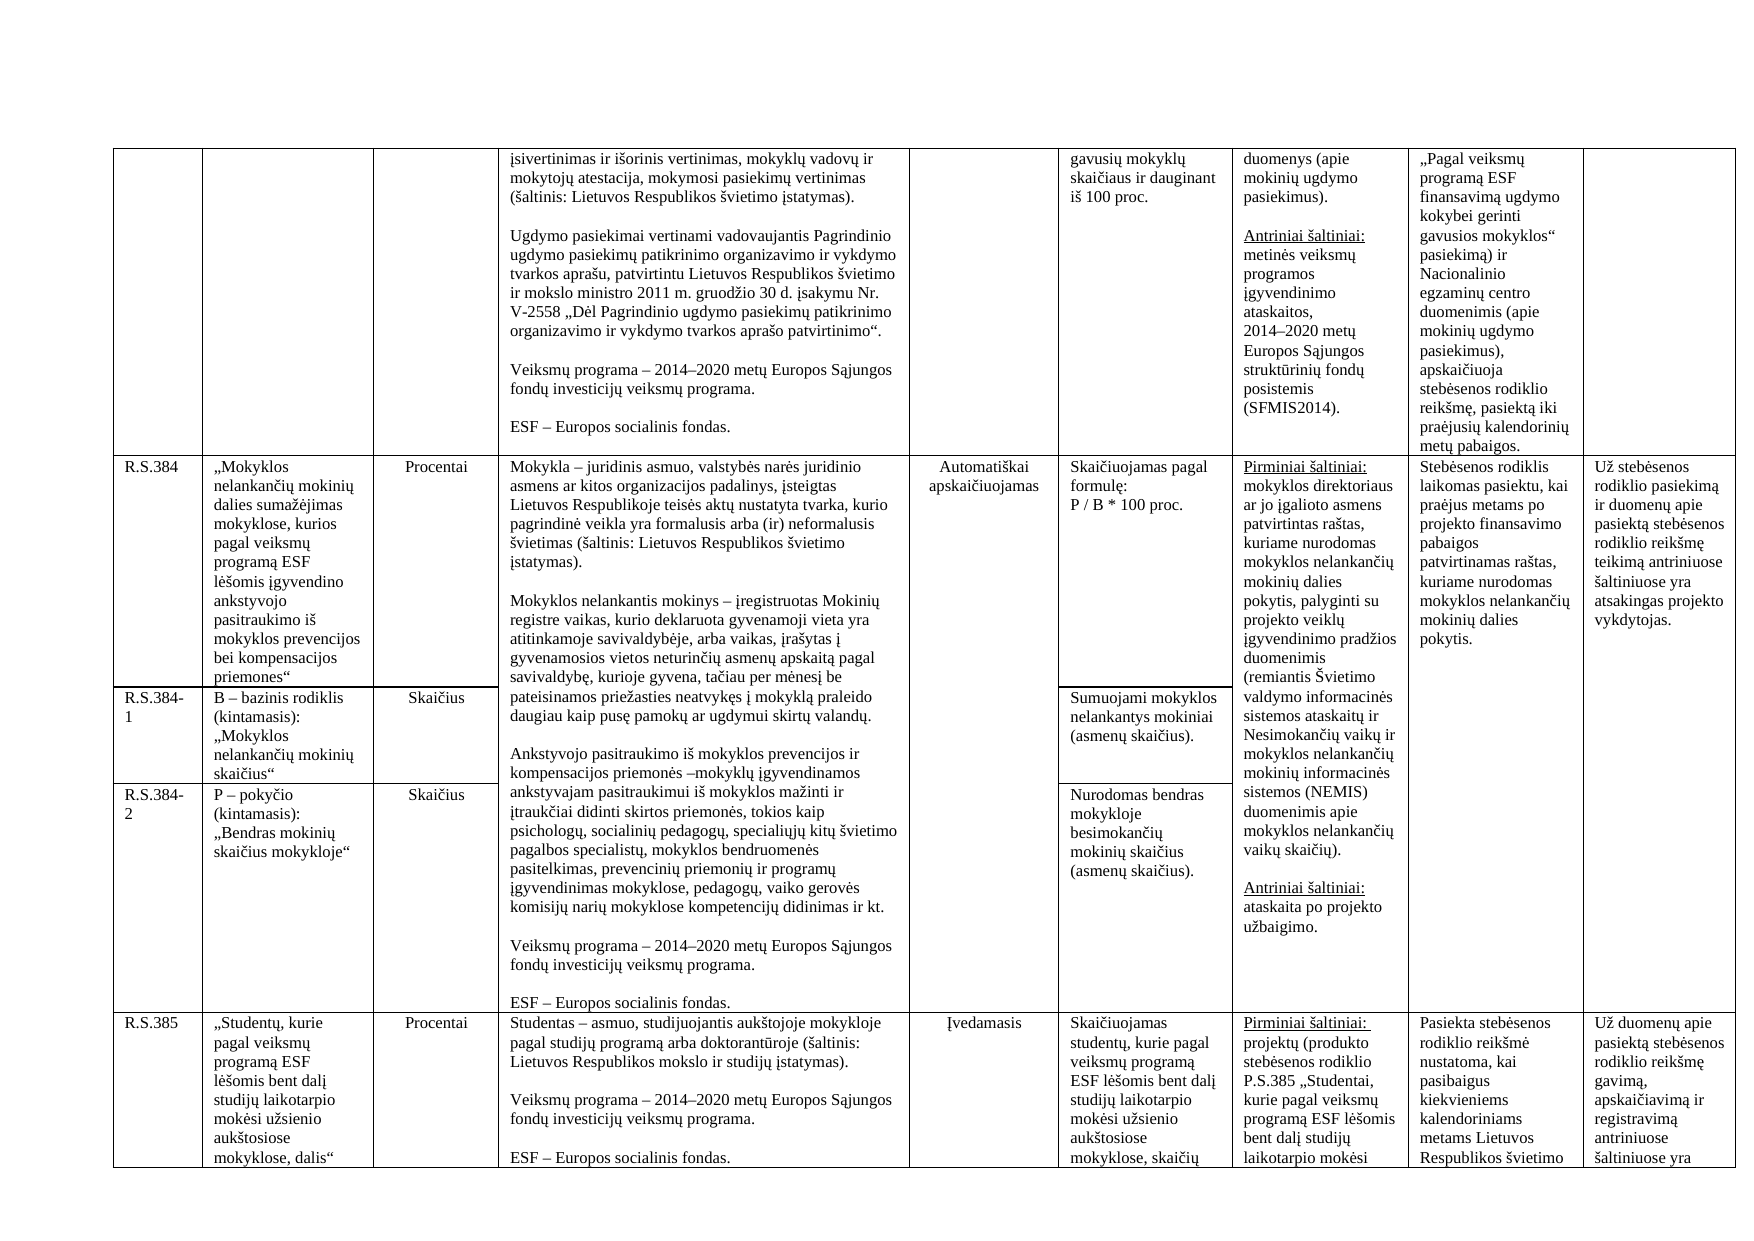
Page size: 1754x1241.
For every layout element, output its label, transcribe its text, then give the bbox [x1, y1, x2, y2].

table_cell Sumuojami mokyklos nelankantys mokiniai (asmenų skaičius). [1059, 688, 1232, 783]
table_cell Skaičiuojamas pagal formulę: P / B * 100 proc. [1059, 456, 1232, 686]
table_cell Stebėsenos rodiklis laikomas pasiektu, kai praėjus metams po projekto finansavimo pabaigos patvirtinamas raštas, kuriame nurodomas mokyklos nelankančių mokinių dalies pokytis. [1409, 456, 1583, 1012]
table_cell Skaičius [374, 784, 498, 1012]
table_cell Pirminiai šaltiniai: projektų (produkto stebėsenos rodiklio P.S.385 „Studentai, kurie pagal veiksmų programą ESF lėšomis bent dalį studijų laikotarpio mokėsi [1233, 1013, 1408, 1167]
table_cell Nurodomas bendras mokykloje besimokančių mokinių skaičius (asmenų skaičius). [1059, 784, 1232, 1012]
table_cell Procentai [374, 456, 498, 686]
table_cell „Mokyklos nelankančių mokinių dalies sumažėjimas mokyklose, kurios pagal veiksmų programą ESF lėšomis įgyvendino ankstyvojo pasitraukimo iš mokyklos prevencijos bei kompensacijos priemones“ [203, 456, 373, 686]
table_cell Procentai [374, 1013, 498, 1167]
table_cell Už duomenų apie pasiektą stebėsenos rodiklio reikšmę gavimą, apskaičiavimą ir registravimą antriniuose šaltiniuose yra [1584, 1013, 1735, 1167]
table_cell [203, 149, 373, 455]
table_cell R.S.385 [114, 1013, 202, 1167]
table_cell duomenys (apie mokinių ugdymo pasiekimus). Antriniai šaltiniai: metinės veiksmų programos įgyvendinimo ataskaitos, 2014–2020 metų Europos Sąjungos struktūrinių fondų posistemis (SFMIS2014). [1233, 149, 1408, 455]
table_cell [114, 149, 202, 455]
table_cell Įvedamasis [910, 1013, 1058, 1167]
table_cell Mokykla – juridinis asmuo, valstybės narės juridinio asmens ar kitos organizacijos padalinys, įsteigtas Lietuvos Respublikoje teisės aktų nustatyta tvarka, kurio pagrindinė veikla yra formalusis arba (ir) neformalusis švietimas (šaltinis: Lietuvos Respublikos švietimo įstatymas). Mokyklos nelankantis mokinys – įregistruotas Mokinių registre vaikas, kurio deklaruota gyvenamoji vieta yra atitinkamoje savivaldybėje, arba vaikas, įrašytas į gyvenamosios vietos neturinčių asmenų apskaitą pagal savivaldybę, kurioje gyvena, tačiau per mėnesį be pateisinamos priežasties neatvykęs į mokyklą praleido daugiau kaip pusę pamokų ar ugdymui skirtų valandų. Ankstyvojo pasitraukimo iš mokyklos prevencijos ir kompensacijos priemonės –mokyklų įgyvendinamos ankstyvajam pasitraukimui iš mokyklos mažinti ir įtraukčiai didinti skirtos priemonės, tokios kaip psichologų, socialinių pedagogų, specialiųjų kitų švietimo pagalbos specialistų, mokyklos bendruomenės pasitelkimas, prevencinių priemonių ir programų įgyvendinimas mokyklose, pedagogų, vaiko gerovės komisijų narių mokyklose kompetencijų didinimas ir kt. Veiksmų programa – 2014–2020 metų Europos Sąjungos fondų investicijų veiksmų programa. ESF – Europos socialinis fondas. [499, 456, 909, 1012]
table_cell „Pagal veiksmų programą ESF finansavimą ugdymo kokybei gerinti gavusios mokyklos“ pasiekimą) ir Nacionalinio egzaminų centro duomenimis (apie mokinių ugdymo pasiekimus), apskaičiuoja stebėsenos rodiklio reikšmę, pasiektą iki praėjusių kalendorinių metų pabaigos. [1409, 149, 1583, 455]
table_cell [910, 149, 1058, 455]
table_cell gavusių mokyklų skaičiaus ir dauginant iš 100 proc. [1059, 149, 1232, 455]
table_cell Skaičius [374, 688, 498, 783]
table_cell įsivertinimas ir išorinis vertinimas, mokyklų vadovų ir mokytojų atestacija, mokymosi pasiekimų vertinimas (šaltinis: Lietuvos Respublikos švietimo įstatymas). Ugdymo pasiekimai vertinami vadovaujantis Pagrindinio ugdymo pasiekimų patikrinimo organizavimo ir vykdymo tvarkos aprašu, patvirtintu Lietuvos Respublikos švietimo ir mokslo ministro 2011 m. gruodžio 30 d. įsakymu Nr. V-2558 „Dėl Pagrindinio ugdymo pasiekimų patikrinimo organizavimo ir vykdymo tvarkos aprašo patvirtinimo“. Veiksmų programa – 2014–2020 metų Europos Sąjungos fondų investicijų veiksmų programa. ESF – Europos socialinis fondas. [499, 149, 909, 455]
table_cell R.S.384 [114, 456, 202, 686]
table_cell Studentas – asmuo, studijuojantis aukštojoje mokykloje pagal studijų programą arba doktorantūroje (šaltinis: Lietuvos Respublikos mokslo ir studijų įstatymas). Veiksmų programa – 2014–2020 metų Europos Sąjungos fondų investicijų veiksmų programa. ESF – Europos socialinis fondas. [499, 1013, 909, 1167]
table_cell [1584, 149, 1735, 455]
table_cell Automatiškai apskaičiuojamas [910, 456, 1058, 1012]
table_cell P – pokyčio (kintamasis): „Bendras mokinių skaičius mokykloje“ [203, 784, 373, 1012]
table_cell R.S.384-1 [114, 688, 202, 783]
table_cell Pirminiai šaltiniai: mokyklos direktoriaus ar jo įgalioto asmens patvirtintas raštas, kuriame nurodomas mokyklos nelankančių mokinių dalies pokytis, palyginti su projekto veiklų įgyvendinimo pradžios duomenimis (remiantis Švietimo valdymo informacinės sistemos ataskaitų ir Nesimokančių vaikų ir mokyklos nelankančių mokinių informacinės sistemos (NEMIS) duomenimis apie mokyklos nelankančių vaikų skaičių). Antriniai šaltiniai: ataskaita po projekto užbaigimo. [1233, 456, 1408, 1012]
table_cell Pasiekta stebėsenos rodiklio reikšmė nustatoma, kai pasibaigus kiekvieniems kalendoriniams metams Lietuvos Respublikos švietimo [1409, 1013, 1583, 1167]
table_cell [374, 149, 498, 455]
table_cell Už stebėsenos rodiklio pasiekimą ir duomenų apie pasiektą stebėsenos rodiklio reikšmę teikimą antriniuose šaltiniuose yra atsakingas projekto vykdytojas. [1584, 456, 1735, 1012]
table_cell Skaičiuojamas studentų, kurie pagal veiksmų programą ESF lėšomis bent dalį studijų laikotarpio mokėsi užsienio aukštosiose mokyklose, skaičių [1059, 1013, 1232, 1167]
table_cell B – bazinis rodiklis (kintamasis): „Mokyklos nelankančių mokinių skaičius“ [203, 688, 373, 783]
table_cell R.S.384-2 [114, 784, 202, 1012]
table_cell „Studentų, kurie pagal veiksmų programą ESF lėšomis bent dalį studijų laikotarpio mokėsi užsienio aukštosiose mokyklose, dalis“ [203, 1013, 373, 1167]
